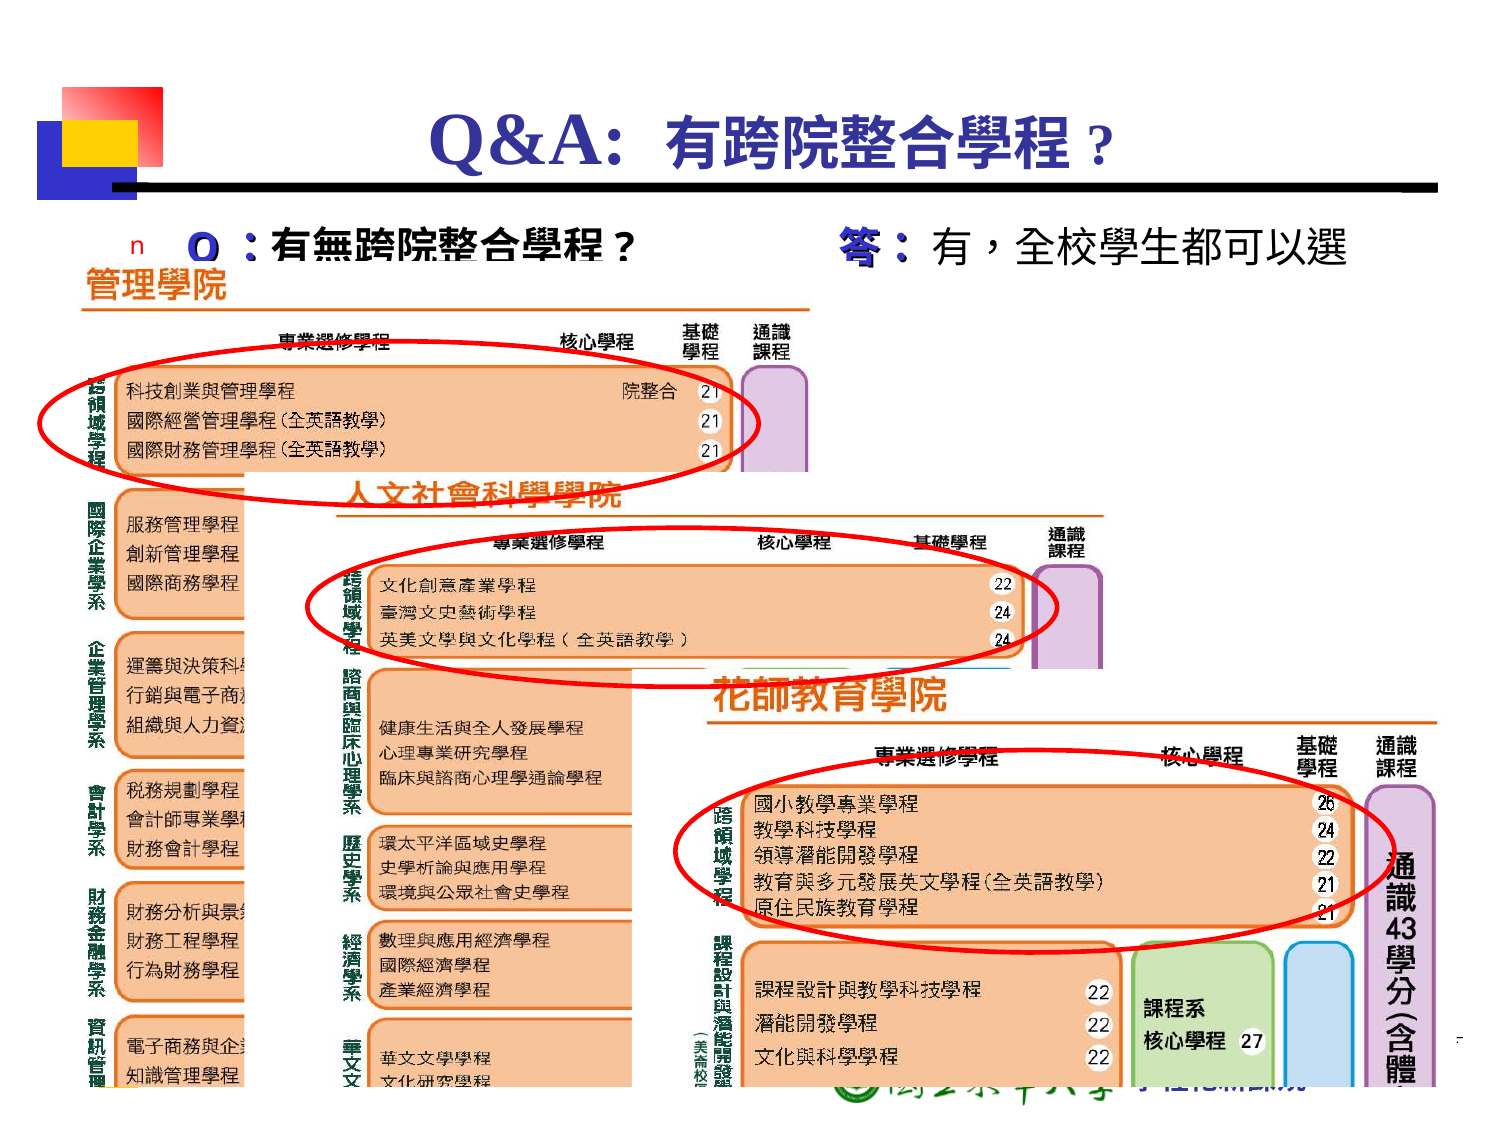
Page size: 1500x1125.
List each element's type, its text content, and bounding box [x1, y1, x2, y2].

picture [35, 261, 1457, 1087]
list Q：有無跨院整合學程? 答： 有，全校學生都可以選 [114, 207, 1381, 305]
text_box 65 [1342, 1050, 1468, 1101]
title Q&A: 有跨院整合學程? [174, 75, 1369, 188]
